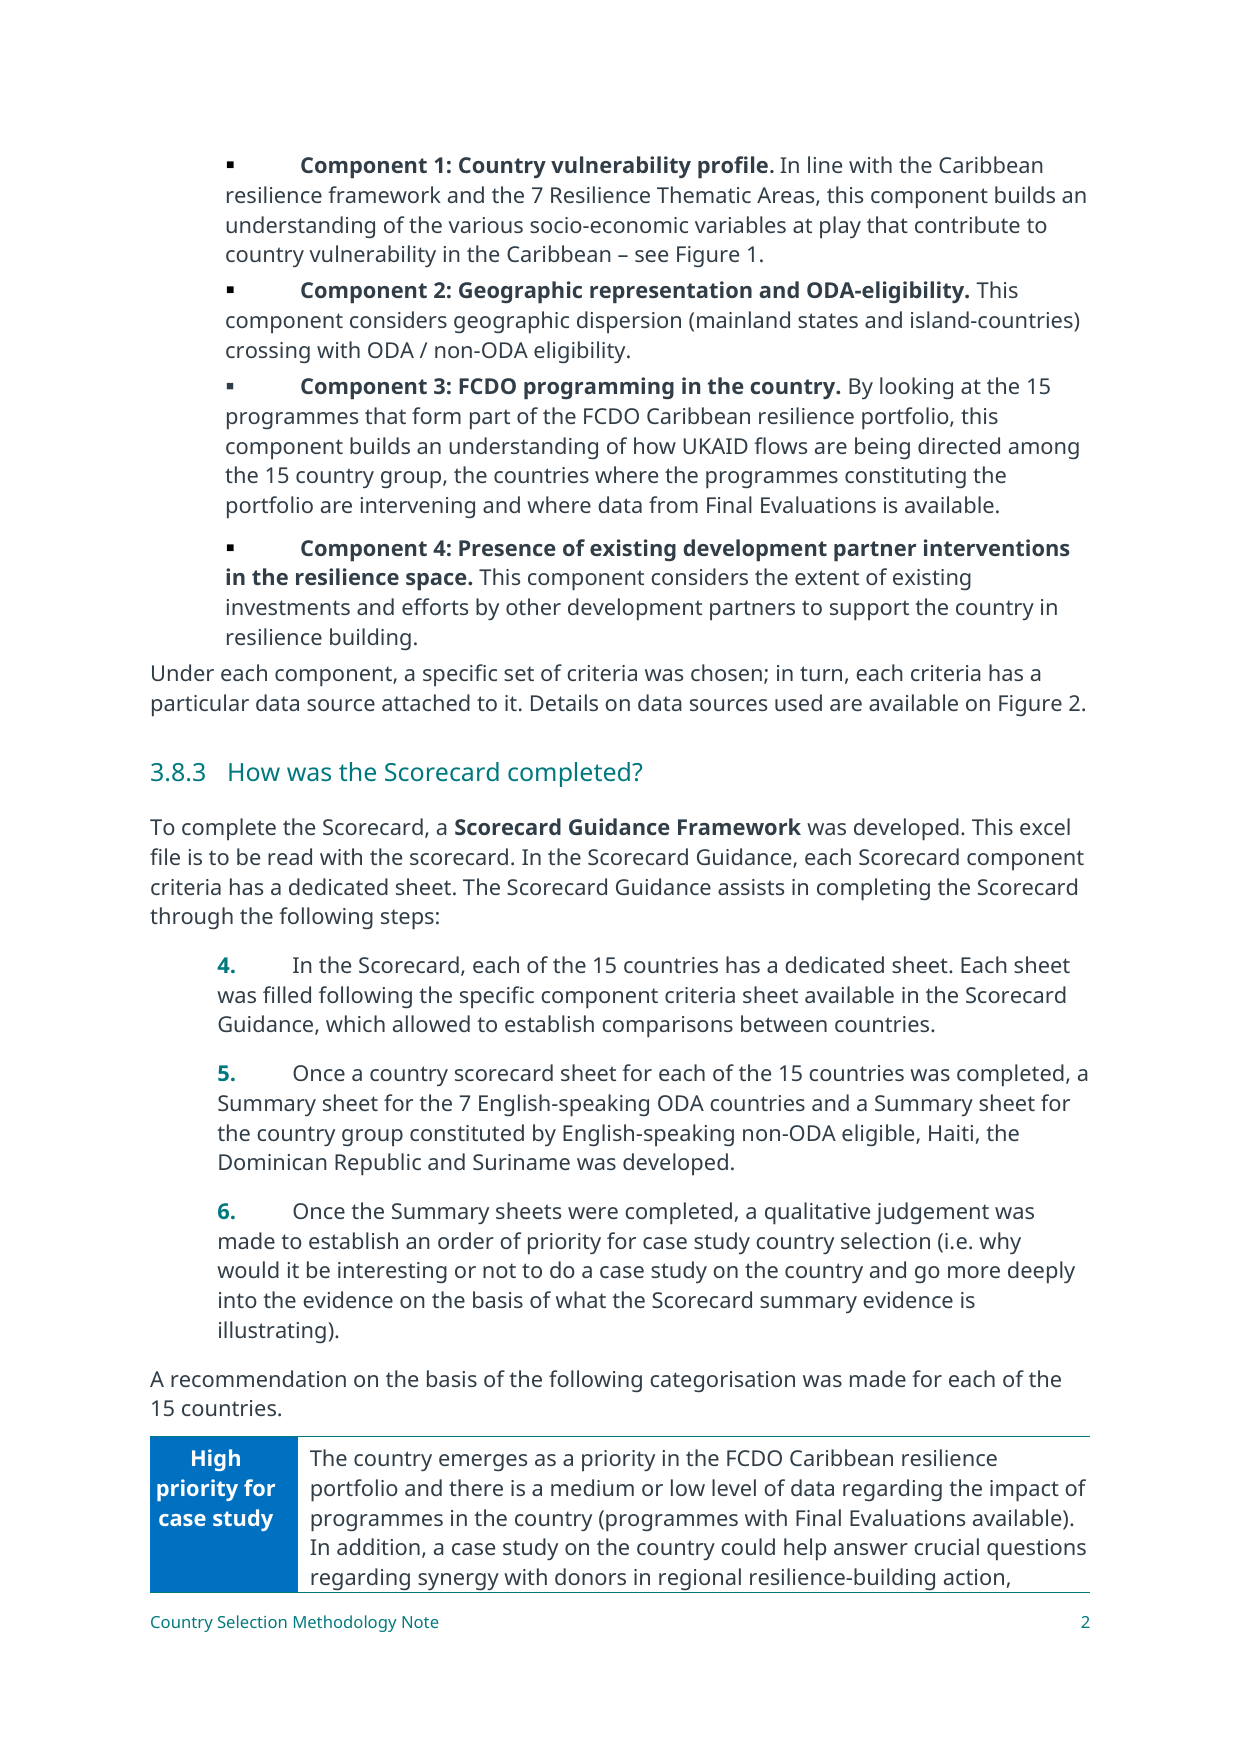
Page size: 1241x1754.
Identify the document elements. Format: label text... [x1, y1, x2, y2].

list Once the Summary sheets were completed, a qualitative judgement was made to establish an order of priority for case study country selection (i.e. why would it be interesting or not to do a case study on the country and go more deeply into the evidence on the basis of what the Scorecard summary evidence is illustrating). [217, 1196, 1090, 1345]
text To complete the Scorecard, a Scorecard Guidance Framework was developed. This excel file is to be read with the scorecard. In the Scorecard Guidance, each Scorecard component criteria has a dedicated sheet. The Scorecard Guidance assists in completing the Scorecard through the following steps: [150, 812, 1090, 931]
subtitle How was the Scorecard completed? [150, 755, 1090, 789]
text Under each component, a specific set of criteria was chosen; in turn, each criteria has a particular data source attached to it. Details on data sources used are available on Figure 2. [150, 658, 1090, 717]
table_header The country emerges as a priority in the FCDO Caribbean resilience portfolio and there is a medium or low level of data regarding the impact of programmes in the country (programmes with Final Evaluations available). In addition, a case study on the country could help answer crucial questions regarding synergy with donors in regional resilience-building action, [298, 1437, 1090, 1592]
list Once a country scorecard sheet for each of the 15 countries was completed, a Summary sheet for the 7 English-speaking ODA countries and a Summary sheet for the country group constituted by English-speaking non-ODA eligible, Haiti, the Dominican Republic and Suriname was developed. [217, 1058, 1090, 1177]
list Component 4: Presence of existing development partner interventions in the resilience space. This component considers the extent of existing investments and efforts by other development partners to support the country in resilience building. [225, 532, 1090, 652]
list Component 3: FCDO programming in the country. By looking at the 15 programmes that form part of the FCDO Caribbean resilience portfolio, this component builds an understanding of how UKAID flows are being directed among the 15 country group, the countries where the programmes constituting the portfolio are intervening and where data from Final Evaluations is available. [225, 371, 1090, 520]
list Component 1: Country vulnerability profile. In line with the Caribbean resilience framework and the 7 Resilience Thematic Areas, this component builds an understanding of the various socio-economic variables at play that contribute to country vulnerability in the Caribbean – see Figure 1. [225, 150, 1090, 269]
text A recommendation on the basis of the following categorisation was made for each of the 15 countries. [150, 1364, 1074, 1423]
list Component 2: Geographic representation and ODA-eligibility. This component considers geographic dispersion (mainland states and island-countries) crossing with ODA / non-ODA eligibility. [225, 275, 1090, 365]
list In the Scorecard, each of the 15 countries has a dedicated sheet. Each sheet was filled following the specific component criteria sheet available in the Scorecard Guidance, which allowed to establish comparisons between countries. [217, 950, 1090, 1039]
table_header High priority for case study [150, 1437, 298, 1592]
